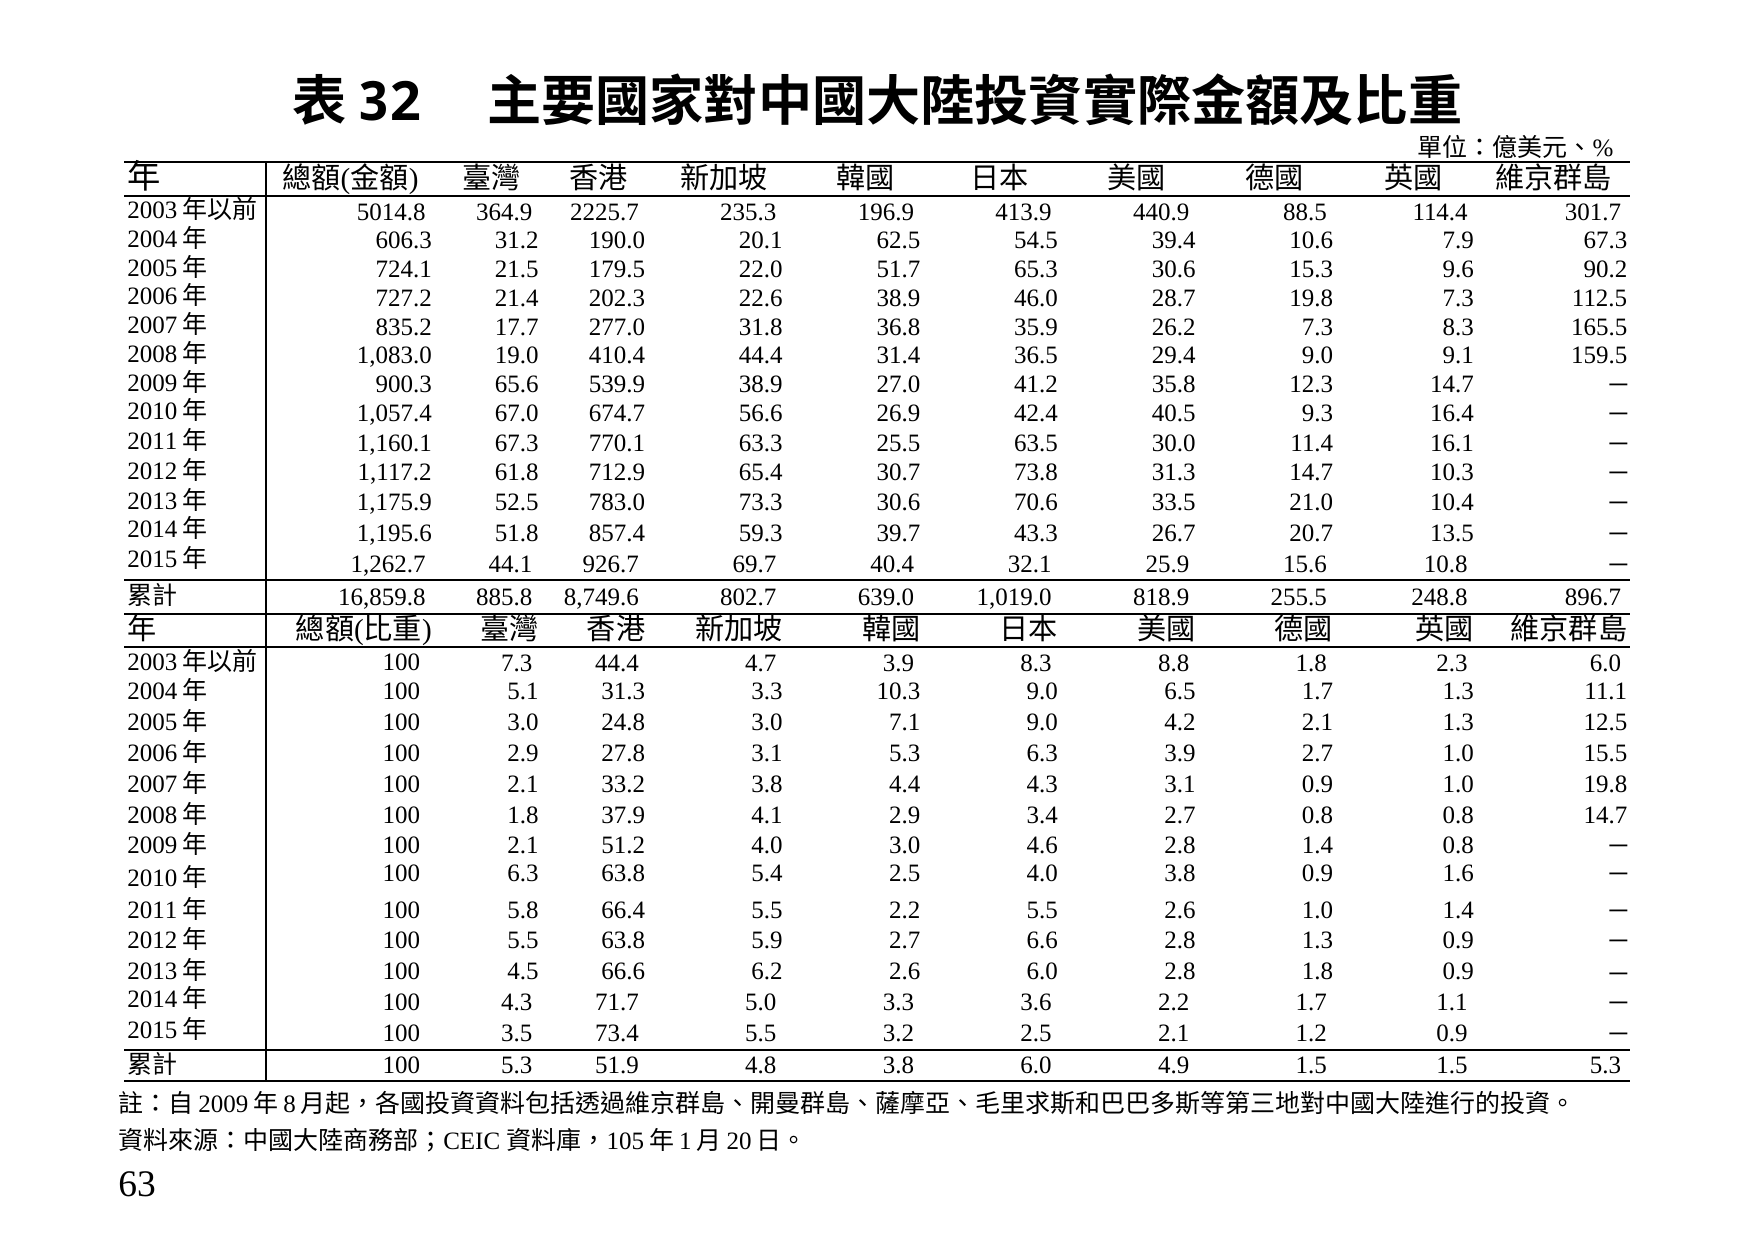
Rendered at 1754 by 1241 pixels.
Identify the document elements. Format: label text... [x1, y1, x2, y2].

table_cell 25.5 [785, 427, 923, 457]
table_cell 1,019.0 [923, 581, 1061, 613]
table_cell 年 [124, 615, 265, 646]
table_cell 6.3 [434, 862, 541, 895]
table_cell 9.6 [1336, 254, 1477, 283]
table_cell 440.9 [1061, 197, 1198, 225]
table_cell 2015年 [124, 548, 265, 579]
table_cell 2010年 [124, 862, 265, 895]
table_header 美國 [1061, 163, 1198, 194]
table_cell 59.3 [648, 517, 785, 548]
table_cell 21.5 [434, 254, 541, 283]
table_cell 724.1 [267, 254, 434, 283]
table_cell 11.4 [1198, 427, 1336, 457]
table_cell 2.5 [785, 862, 923, 895]
table_cell 29.4 [1061, 340, 1198, 369]
table_cell 2.8 [1061, 926, 1198, 957]
table_cell 196.9 [785, 197, 923, 225]
table_cell 51.2 [541, 831, 648, 862]
table_cell 67.3 [1477, 225, 1630, 254]
table_cell 11.1 [1477, 677, 1630, 708]
table_cell 202.3 [541, 283, 648, 312]
table_cell ─ [1477, 957, 1630, 988]
table_cell ─ [1477, 1019, 1630, 1049]
table_cell 4.0 [648, 831, 785, 862]
table_cell 10.4 [1336, 486, 1477, 517]
table_cell 10.8 [1336, 548, 1477, 579]
table_cell 8.3 [1336, 312, 1477, 340]
table_cell 2009年 [124, 369, 265, 398]
table_cell 2006年 [124, 283, 265, 312]
table_cell 1.0 [1336, 769, 1477, 800]
table_cell 73.3 [648, 486, 785, 517]
table_cell 4.3 [923, 769, 1061, 800]
table_cell 2005年 [124, 708, 265, 738]
table_cell 301.7 [1477, 197, 1630, 225]
text 單位：億美元、% [118, 136, 1636, 161]
table_cell 6.2 [648, 957, 785, 988]
table_cell 30.7 [785, 458, 923, 486]
table_cell 20.7 [1198, 517, 1336, 548]
table_cell 14.7 [1477, 800, 1630, 831]
table_cell 926.7 [541, 548, 648, 579]
table_cell ─ [1477, 988, 1630, 1018]
table_cell 2.9 [785, 800, 923, 831]
table_cell 19.0 [434, 340, 541, 369]
table_cell 248.8 [1336, 581, 1477, 613]
table_cell 38.9 [648, 369, 785, 398]
table_cell 10.3 [1336, 458, 1477, 486]
table_cell 2011年 [124, 427, 265, 457]
table_cell 63.5 [923, 427, 1061, 457]
table_cell 100 [267, 739, 434, 769]
table_cell 165.5 [1477, 312, 1630, 340]
table_cell 5.5 [648, 895, 785, 926]
table_cell 0.9 [1336, 926, 1477, 957]
table_cell 9.3 [1198, 398, 1336, 427]
table_cell 5.1 [434, 677, 541, 708]
table_cell 2007年 [124, 769, 265, 800]
table_cell 5014.8 [267, 197, 434, 225]
table_cell 2012年 [124, 926, 265, 957]
table_cell 100 [267, 926, 434, 957]
table_cell 100 [267, 831, 434, 862]
table_cell 3.6 [923, 988, 1061, 1018]
table_cell 2.1 [1198, 708, 1336, 738]
table_cell 3.1 [1061, 769, 1198, 800]
table_cell 71.7 [541, 988, 648, 1018]
table_cell 44.1 [434, 548, 541, 579]
table_cell 韓國 [785, 615, 923, 646]
table_cell 14.7 [1198, 458, 1336, 486]
table_cell 1.4 [1336, 895, 1477, 926]
table_cell 維京群島 [1477, 615, 1630, 646]
table_cell 32.1 [923, 548, 1061, 579]
table_cell 9.1 [1336, 340, 1477, 369]
table_cell 30.0 [1061, 427, 1198, 457]
table_cell 1.5 [1336, 1051, 1477, 1080]
table_cell 44.4 [648, 340, 785, 369]
table_cell 0.9 [1198, 862, 1336, 895]
table_cell 1.4 [1198, 831, 1336, 862]
table_cell 24.8 [541, 708, 648, 738]
table_cell 14.7 [1336, 369, 1477, 398]
table_cell 1,057.4 [267, 398, 434, 427]
table_cell 2.8 [1061, 831, 1198, 862]
table_cell 5.5 [648, 1019, 785, 1049]
table_cell 73.8 [923, 458, 1061, 486]
table_cell 21.0 [1198, 486, 1336, 517]
table_cell 43.3 [923, 517, 1061, 548]
table_cell 727.2 [267, 283, 434, 312]
table_cell 33.2 [541, 769, 648, 800]
table_header 維京群島 [1477, 163, 1630, 194]
text 資料來源：中國大陸商務部；CEIC 資料庫，105年1月20日。 [118, 1120, 1636, 1157]
table_cell 54.5 [923, 225, 1061, 254]
table_cell 22.0 [648, 254, 785, 283]
table_cell 19.8 [1198, 283, 1336, 312]
table_cell 6.3 [923, 739, 1061, 769]
table_cell 70.6 [923, 486, 1061, 517]
table_cell ─ [1477, 398, 1630, 427]
table_cell 7.3 [434, 648, 541, 677]
table_cell 44.4 [541, 648, 648, 677]
table_cell 8,749.6 [541, 581, 648, 613]
table_cell 896.7 [1477, 581, 1630, 613]
table_cell 2010年 [124, 398, 265, 427]
table_cell 2014年 [124, 517, 265, 548]
table_header 英國 [1336, 163, 1477, 194]
table_cell 1.8 [1198, 648, 1336, 677]
table_cell 100 [267, 862, 434, 895]
table_cell 277.0 [541, 312, 648, 340]
table_cell ─ [1477, 862, 1630, 895]
table_cell 德國 [1198, 615, 1336, 646]
table_cell 40.4 [785, 548, 923, 579]
table_cell 539.9 [541, 369, 648, 398]
table_cell 2011年 [124, 895, 265, 926]
table_cell 413.9 [923, 197, 1061, 225]
table_cell 2.1 [434, 831, 541, 862]
table_cell ─ [1477, 517, 1630, 548]
table_cell ─ [1477, 458, 1630, 486]
table_cell 190.0 [541, 225, 648, 254]
table_cell 364.9 [434, 197, 541, 225]
table_cell 100 [267, 1019, 434, 1049]
table_cell 2008年 [124, 800, 265, 831]
table_cell 2.6 [785, 957, 923, 988]
table_cell 1.7 [1198, 988, 1336, 1018]
table_cell 0.8 [1336, 800, 1477, 831]
table_cell 3.4 [923, 800, 1061, 831]
table_cell 1,083.0 [267, 340, 434, 369]
table_cell 2013年 [124, 486, 265, 517]
table_cell 10.6 [1198, 225, 1336, 254]
table_cell 56.6 [648, 398, 785, 427]
table_header 德國 [1198, 163, 1336, 194]
table_cell 2004年 [124, 677, 265, 708]
table_cell 20.1 [648, 225, 785, 254]
table_cell 67.0 [434, 398, 541, 427]
table_header 香港 [541, 163, 648, 194]
table_cell 5.8 [434, 895, 541, 926]
table_cell 65.3 [923, 254, 1061, 283]
table_cell 1,195.6 [267, 517, 434, 548]
table_cell 1.2 [1198, 1019, 1336, 1049]
table_cell 63.8 [541, 862, 648, 895]
table_cell 4.2 [1061, 708, 1198, 738]
table_cell 770.1 [541, 427, 648, 457]
table_cell 21.4 [434, 283, 541, 312]
table_cell 2003年以前 [124, 197, 265, 225]
table_cell 27.0 [785, 369, 923, 398]
table_cell 885.8 [434, 581, 541, 613]
table_cell 總額(比重) [267, 615, 434, 646]
table_cell 16.4 [1336, 398, 1477, 427]
table_cell 2.5 [923, 1019, 1061, 1049]
table_cell ─ [1477, 895, 1630, 926]
table_cell 2.8 [1061, 957, 1198, 988]
table_cell 4.4 [785, 769, 923, 800]
table_cell 9.0 [923, 677, 1061, 708]
table_cell 255.5 [1198, 581, 1336, 613]
table_cell 0.8 [1198, 800, 1336, 831]
table_cell 2007年 [124, 312, 265, 340]
table_cell 63.3 [648, 427, 785, 457]
table_cell 31.4 [785, 340, 923, 369]
table_cell 100 [267, 769, 434, 800]
table_cell 100 [267, 800, 434, 831]
table_cell 36.5 [923, 340, 1061, 369]
table_cell 6.0 [923, 1051, 1061, 1080]
table_cell 4.8 [648, 1051, 785, 1080]
table_cell 818.9 [1061, 581, 1198, 613]
table_cell 2003年以前 [124, 648, 265, 677]
table_cell 802.7 [648, 581, 785, 613]
table_cell 410.4 [541, 340, 648, 369]
table_cell 5.0 [648, 988, 785, 1018]
table_cell 1.5 [1198, 1051, 1336, 1080]
table_cell ─ [1477, 369, 1630, 398]
table_cell 30.6 [1061, 254, 1198, 283]
table_cell 5.5 [923, 895, 1061, 926]
table_cell 235.3 [648, 197, 785, 225]
table_cell 12.3 [1198, 369, 1336, 398]
table_cell 6.6 [923, 926, 1061, 957]
table_cell 30.6 [785, 486, 923, 517]
table_cell 1.0 [1198, 895, 1336, 926]
table_cell ─ [1477, 926, 1630, 957]
table_cell 3.0 [785, 831, 923, 862]
table_cell 5.3 [434, 1051, 541, 1080]
table_cell 783.0 [541, 486, 648, 517]
table_cell 9.0 [1198, 340, 1336, 369]
table_cell 52.5 [434, 486, 541, 517]
table_cell 69.7 [648, 548, 785, 579]
table_cell 1.7 [1198, 677, 1336, 708]
table_cell 1.3 [1336, 677, 1477, 708]
table_cell 0.9 [1198, 769, 1336, 800]
table_cell 新加坡 [648, 615, 785, 646]
table_cell 0.9 [1336, 1019, 1477, 1049]
table_cell ─ [1477, 548, 1630, 579]
table_cell 16,859.8 [267, 581, 434, 613]
table_cell 4.9 [1061, 1051, 1198, 1080]
table_cell 2.7 [1198, 739, 1336, 769]
table_cell 3.0 [648, 708, 785, 738]
table_cell 5.4 [648, 862, 785, 895]
table_cell 1.1 [1336, 988, 1477, 1018]
table_cell 英國 [1336, 615, 1477, 646]
table_cell 22.6 [648, 283, 785, 312]
table_cell 4.0 [923, 862, 1061, 895]
table_cell 2.2 [1061, 988, 1198, 1018]
table_cell 31.8 [648, 312, 785, 340]
table_cell 606.3 [267, 225, 434, 254]
table_cell 100 [267, 895, 434, 926]
table_cell 1.3 [1336, 708, 1477, 738]
table_cell 100 [267, 677, 434, 708]
table_cell 100 [267, 957, 434, 988]
table_cell 179.5 [541, 254, 648, 283]
table_cell 2009年 [124, 831, 265, 862]
table_cell 67.3 [434, 427, 541, 457]
table_header 新加坡 [648, 163, 785, 194]
table_cell 61.8 [434, 458, 541, 486]
table_cell ─ [1477, 831, 1630, 862]
table_cell 1.6 [1336, 862, 1477, 895]
table_cell 51.7 [785, 254, 923, 283]
table_cell 3.8 [785, 1051, 923, 1080]
table_cell 66.6 [541, 957, 648, 988]
table_cell 2.2 [785, 895, 923, 926]
subtitle 表32 主要國家對中國大陸投資實際金額及比重 [118, 58, 1636, 136]
table_cell 日本 [923, 615, 1061, 646]
table_cell 835.2 [267, 312, 434, 340]
table_cell 8.8 [1061, 648, 1198, 677]
table_cell 159.5 [1477, 340, 1630, 369]
table_cell 5.3 [1477, 1051, 1630, 1080]
table_cell 712.9 [541, 458, 648, 486]
table_cell 2005年 [124, 254, 265, 283]
table_cell 1,262.7 [267, 548, 434, 579]
table_cell 13.5 [1336, 517, 1477, 548]
table_cell 7.3 [1198, 312, 1336, 340]
table_cell 3.3 [785, 988, 923, 1018]
table_cell 5.3 [785, 739, 923, 769]
table_cell 3.9 [1061, 739, 1198, 769]
table_cell 88.5 [1198, 197, 1336, 225]
table_header 總額(金額) [267, 163, 434, 194]
table_cell 65.4 [648, 458, 785, 486]
table_cell 90.2 [1477, 254, 1630, 283]
table_cell 1.3 [1198, 926, 1336, 957]
table_cell 51.8 [434, 517, 541, 548]
table_cell 累計 [124, 1051, 265, 1080]
table_cell 2.6 [1061, 895, 1198, 926]
table_cell 2.7 [1061, 800, 1198, 831]
table_cell 3.0 [434, 708, 541, 738]
table_cell 6.0 [1477, 648, 1630, 677]
table_cell 16.1 [1336, 427, 1477, 457]
table_cell 39.4 [1061, 225, 1198, 254]
table_cell 2015年 [124, 1019, 265, 1049]
table_cell 3.5 [434, 1019, 541, 1049]
table_cell ─ [1477, 427, 1630, 457]
table_cell 2.1 [434, 769, 541, 800]
table_cell 7.3 [1336, 283, 1477, 312]
table_header 臺灣 [434, 163, 541, 194]
table_cell 6.0 [923, 957, 1061, 988]
table_cell 41.2 [923, 369, 1061, 398]
table_cell 香港 [541, 615, 648, 646]
table_cell 15.5 [1477, 739, 1630, 769]
table_cell ─ [1477, 486, 1630, 517]
table_cell 2013年 [124, 957, 265, 988]
table_cell 25.9 [1061, 548, 1198, 579]
table_cell 2014年 [124, 988, 265, 1018]
table_cell 臺灣 [434, 615, 541, 646]
table_cell 7.1 [785, 708, 923, 738]
table_cell 114.4 [1336, 197, 1477, 225]
table_cell 36.8 [785, 312, 923, 340]
table_cell 35.9 [923, 312, 1061, 340]
table_cell 28.7 [1061, 283, 1198, 312]
table_cell 1,160.1 [267, 427, 434, 457]
table_cell 2.7 [785, 926, 923, 957]
table_cell 2008年 [124, 340, 265, 369]
table_cell 857.4 [541, 517, 648, 548]
table_cell 66.4 [541, 895, 648, 926]
table_cell 112.5 [1477, 283, 1630, 312]
table_cell 2.3 [1336, 648, 1477, 677]
table_cell 4.1 [648, 800, 785, 831]
table_cell 33.5 [1061, 486, 1198, 517]
table_cell 19.8 [1477, 769, 1630, 800]
table_cell 0.9 [1336, 957, 1477, 988]
table_cell 39.7 [785, 517, 923, 548]
table_cell 17.7 [434, 312, 541, 340]
table_cell 674.7 [541, 398, 648, 427]
table_cell 4.7 [648, 648, 785, 677]
table_cell 1.8 [1198, 957, 1336, 988]
table_cell 1,117.2 [267, 458, 434, 486]
table_cell 10.3 [785, 677, 923, 708]
table_cell 3.2 [785, 1019, 923, 1049]
table_cell 40.5 [1061, 398, 1198, 427]
table_cell 2.9 [434, 739, 541, 769]
table_cell 100 [267, 648, 434, 677]
table_cell 12.5 [1477, 708, 1630, 738]
table_cell 2004年 [124, 225, 265, 254]
table_cell 42.4 [923, 398, 1061, 427]
table_cell 3.3 [648, 677, 785, 708]
table_header 年 [124, 163, 265, 194]
table_cell 2012年 [124, 458, 265, 486]
table_cell 31.3 [1061, 458, 1198, 486]
table_cell 15.6 [1198, 548, 1336, 579]
table_cell 8.3 [923, 648, 1061, 677]
table_cell 26.7 [1061, 517, 1198, 548]
table_cell 63.8 [541, 926, 648, 957]
table_cell 3.1 [648, 739, 785, 769]
table_cell 3.8 [1061, 862, 1198, 895]
table_cell 5.5 [434, 926, 541, 957]
table_cell 1,175.9 [267, 486, 434, 517]
table_cell 100 [267, 1051, 434, 1080]
table_cell 51.9 [541, 1051, 648, 1080]
table_cell 0.8 [1336, 831, 1477, 862]
table_cell 9.0 [923, 708, 1061, 738]
table_cell 900.3 [267, 369, 434, 398]
table_cell 38.9 [785, 283, 923, 312]
table_cell 62.5 [785, 225, 923, 254]
table_cell 1.8 [434, 800, 541, 831]
table_cell 27.8 [541, 739, 648, 769]
table_cell 65.6 [434, 369, 541, 398]
table_cell 6.5 [1061, 677, 1198, 708]
table_cell 37.9 [541, 800, 648, 831]
table_cell 7.9 [1336, 225, 1477, 254]
table_cell 2006年 [124, 739, 265, 769]
table_cell 15.3 [1198, 254, 1336, 283]
table_header 韓國 [785, 163, 923, 194]
table_cell 2225.7 [541, 197, 648, 225]
text 註：自2009年8月起，各國投資資料包括透過維京群島、開曼群島、薩摩亞、毛里求斯和巴巴多斯等第三地對中國大陸進行的投資。 [118, 1082, 1636, 1120]
table_cell 美國 [1061, 615, 1198, 646]
table_cell 100 [267, 988, 434, 1018]
table_cell 4.5 [434, 957, 541, 988]
table_cell 35.8 [1061, 369, 1198, 398]
table_cell 5.9 [648, 926, 785, 957]
table_cell 3.8 [648, 769, 785, 800]
table_cell 累計 [124, 581, 265, 613]
table_cell 73.4 [541, 1019, 648, 1049]
table_cell 1.0 [1336, 739, 1477, 769]
table_cell 46.0 [923, 283, 1061, 312]
table_cell 4.3 [434, 988, 541, 1018]
table_cell 639.0 [785, 581, 923, 613]
table_header 日本 [923, 163, 1061, 194]
table_cell 3.9 [785, 648, 923, 677]
table_cell 26.2 [1061, 312, 1198, 340]
table_cell 31.2 [434, 225, 541, 254]
table_cell 100 [267, 708, 434, 738]
table_cell 26.9 [785, 398, 923, 427]
table_cell 2.1 [1061, 1019, 1198, 1049]
table_cell 4.6 [923, 831, 1061, 862]
table_cell 31.3 [541, 677, 648, 708]
